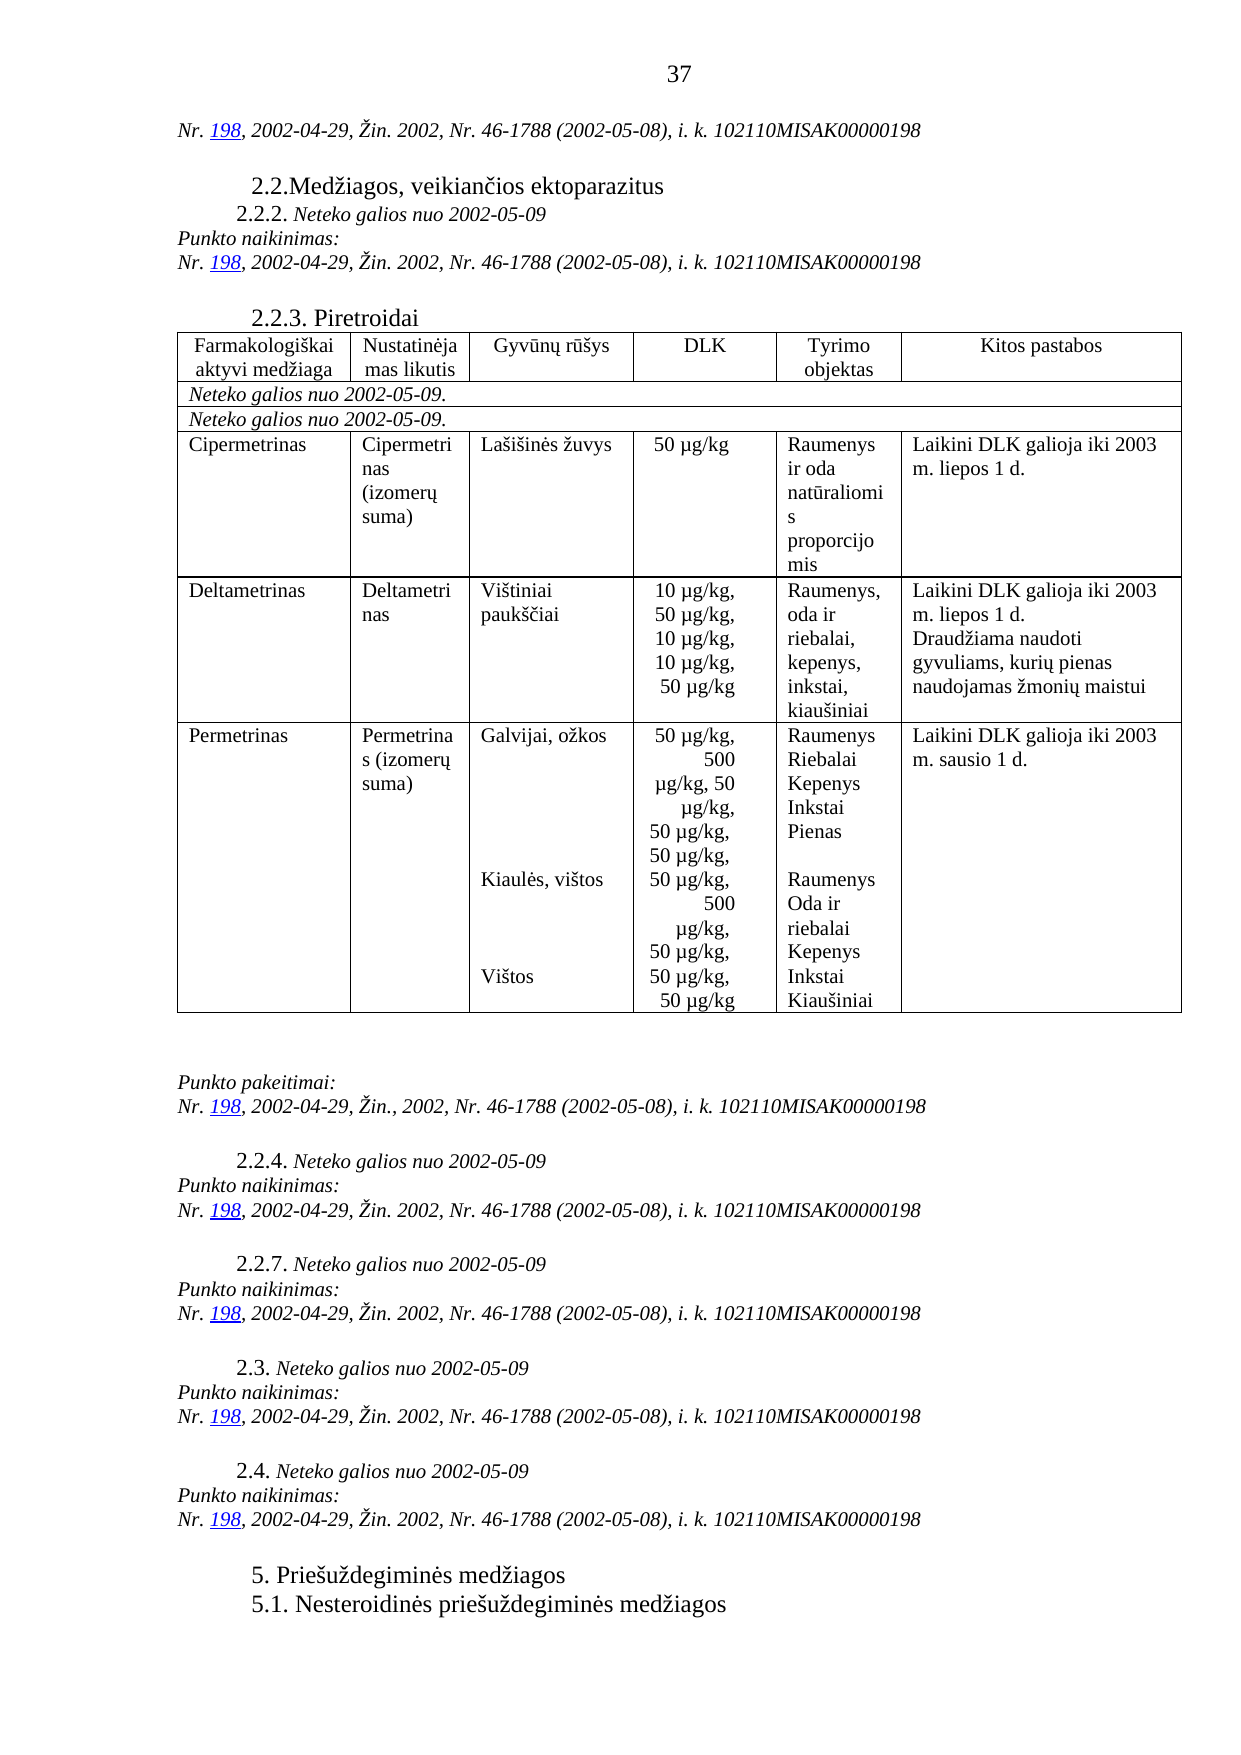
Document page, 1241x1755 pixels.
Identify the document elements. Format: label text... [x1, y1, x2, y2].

text Punkto naikinimas: [177, 1277, 1181, 1301]
text Nr. 198, 2002-04-29, Žin. 2002, Nr. 46-1788 (2002-05-08), i. k. 102110MISAK00000198 [177, 1301, 1181, 1325]
table_cell Raumenys, oda ir riebalai, kepenys, inkstai, kiaušiniai [777, 578, 901, 722]
table_header Kitos pastabos [902, 333, 1181, 381]
table_cell 50 µg/kg [634, 432, 776, 576]
text Nr. 198, 2002-04-29, Žin. 2002, Nr. 46-1788 (2002-05-08), i. k. 102110MISAK00000198 [177, 1197, 1181, 1222]
table_header Farmakologiškai aktyvi medžiaga [178, 333, 350, 381]
table_header Nustatinėjamas likutis [351, 333, 469, 381]
text 2.2.2. Neteko galios nuo 2002-05-09 [177, 200, 1181, 226]
text 2.3. Neteko galios nuo 2002-05-09 [177, 1353, 1181, 1380]
table_cell Neteko galios nuo 2002-05-09. [178, 382, 1181, 406]
table_cell Permetrinas [178, 723, 350, 1012]
table_cell Raumenys Riebalai Kepenys Inkstai Pienas Raumenys Oda ir riebalai Kepenys Inkstai Kiaušiniai [777, 723, 901, 1012]
text Punkto naikinimas: [177, 1173, 1181, 1197]
table_header Gyvūnų rūšys [470, 333, 633, 381]
text 2.2.4. Neteko galios nuo 2002-05-09 [177, 1147, 1181, 1173]
text 2.4. Neteko galios nuo 2002-05-09 [177, 1457, 1181, 1483]
table_cell Deltametrinas [178, 578, 350, 722]
table_header DLK [634, 333, 776, 381]
text 5. Priešuždegiminės medžiagos [177, 1560, 1181, 1589]
table_cell Permetrinas (izomerų suma) [351, 723, 469, 1012]
text Nr. 198, 2002-04-29, Žin. 2002, Nr. 46-1788 (2002-05-08), i. k. 102110MISAK00000198 [177, 1404, 1181, 1428]
text 2.2.7. Neteko galios nuo 2002-05-09 [177, 1250, 1181, 1277]
text Nr. 198, 2002-04-29, Žin., 2002, Nr. 46-1788 (2002-05-08), i. k. 102110MISAK00000198 [177, 1094, 1181, 1118]
text Punkto naikinimas: [177, 1483, 1181, 1507]
text 2.2.Medžiagos, veikiančios ektoparazitus [177, 171, 1181, 200]
table_cell Lašišinės žuvys [470, 432, 633, 576]
table_cell Laikini DLK galioja iki 2003 m. liepos 1 d. Draudžiama naudoti gyvuliams, kurių pienas naudojamas žmonių maistui [902, 578, 1181, 722]
table_cell 50 µg/kg, 500 µg/kg, 50 µg/kg, 50 µg/kg, 50 µg/kg, 50 µg/kg, 500 µg/kg, 50 µg/kg, 50 µg/kg, 50 µg/kg [634, 723, 776, 1012]
text Nr. 198, 2002-04-29, Žin. 2002, Nr. 46-1788 (2002-05-08), i. k. 102110MISAK00000198 [177, 1507, 1181, 1531]
text 2.2.3. Piretroidai [177, 303, 1181, 332]
table_cell Deltametrinas [351, 578, 469, 722]
text Punkto naikinimas: [177, 1380, 1181, 1404]
text Nr. 198, 2002-04-29, Žin. 2002, Nr. 46-1788 (2002-05-08), i. k. 102110MISAK00000198 [177, 250, 1181, 274]
table_header Tyrimo objektas [777, 333, 901, 381]
table_cell Raumenys ir oda natūraliomis proporcijomis [777, 432, 901, 576]
table_cell Laikini DLK galioja iki 2003 m. liepos 1 d. [902, 432, 1181, 576]
text Punkto naikinimas: [177, 226, 1181, 250]
table_cell Cipermetrinas [178, 432, 350, 576]
text 5.1. Nesteroidinės priešuždegiminės medžiagos [177, 1589, 1181, 1617]
table_cell Neteko galios nuo 2002-05-09. [178, 407, 1181, 431]
text Nr. 198, 2002-04-29, Žin. 2002, Nr. 46-1788 (2002-05-08), i. k. 102110MISAK00000198 [177, 118, 1181, 142]
table_cell Laikini DLK galioja iki 2003 m. sausio 1 d. [902, 723, 1181, 1012]
table_cell Cipermetrinas (izomerų suma) [351, 432, 469, 576]
text Punkto pakeitimai: [177, 1070, 1181, 1094]
table_cell Galvijai, ožkos Kiaulės, vištos Vištos [470, 723, 633, 1012]
table_cell Vištiniai paukščiai [470, 578, 633, 722]
table_cell 10 µg/kg, 50 µg/kg, 10 µg/kg, 10 µg/kg, 50 µg/kg [634, 578, 776, 722]
